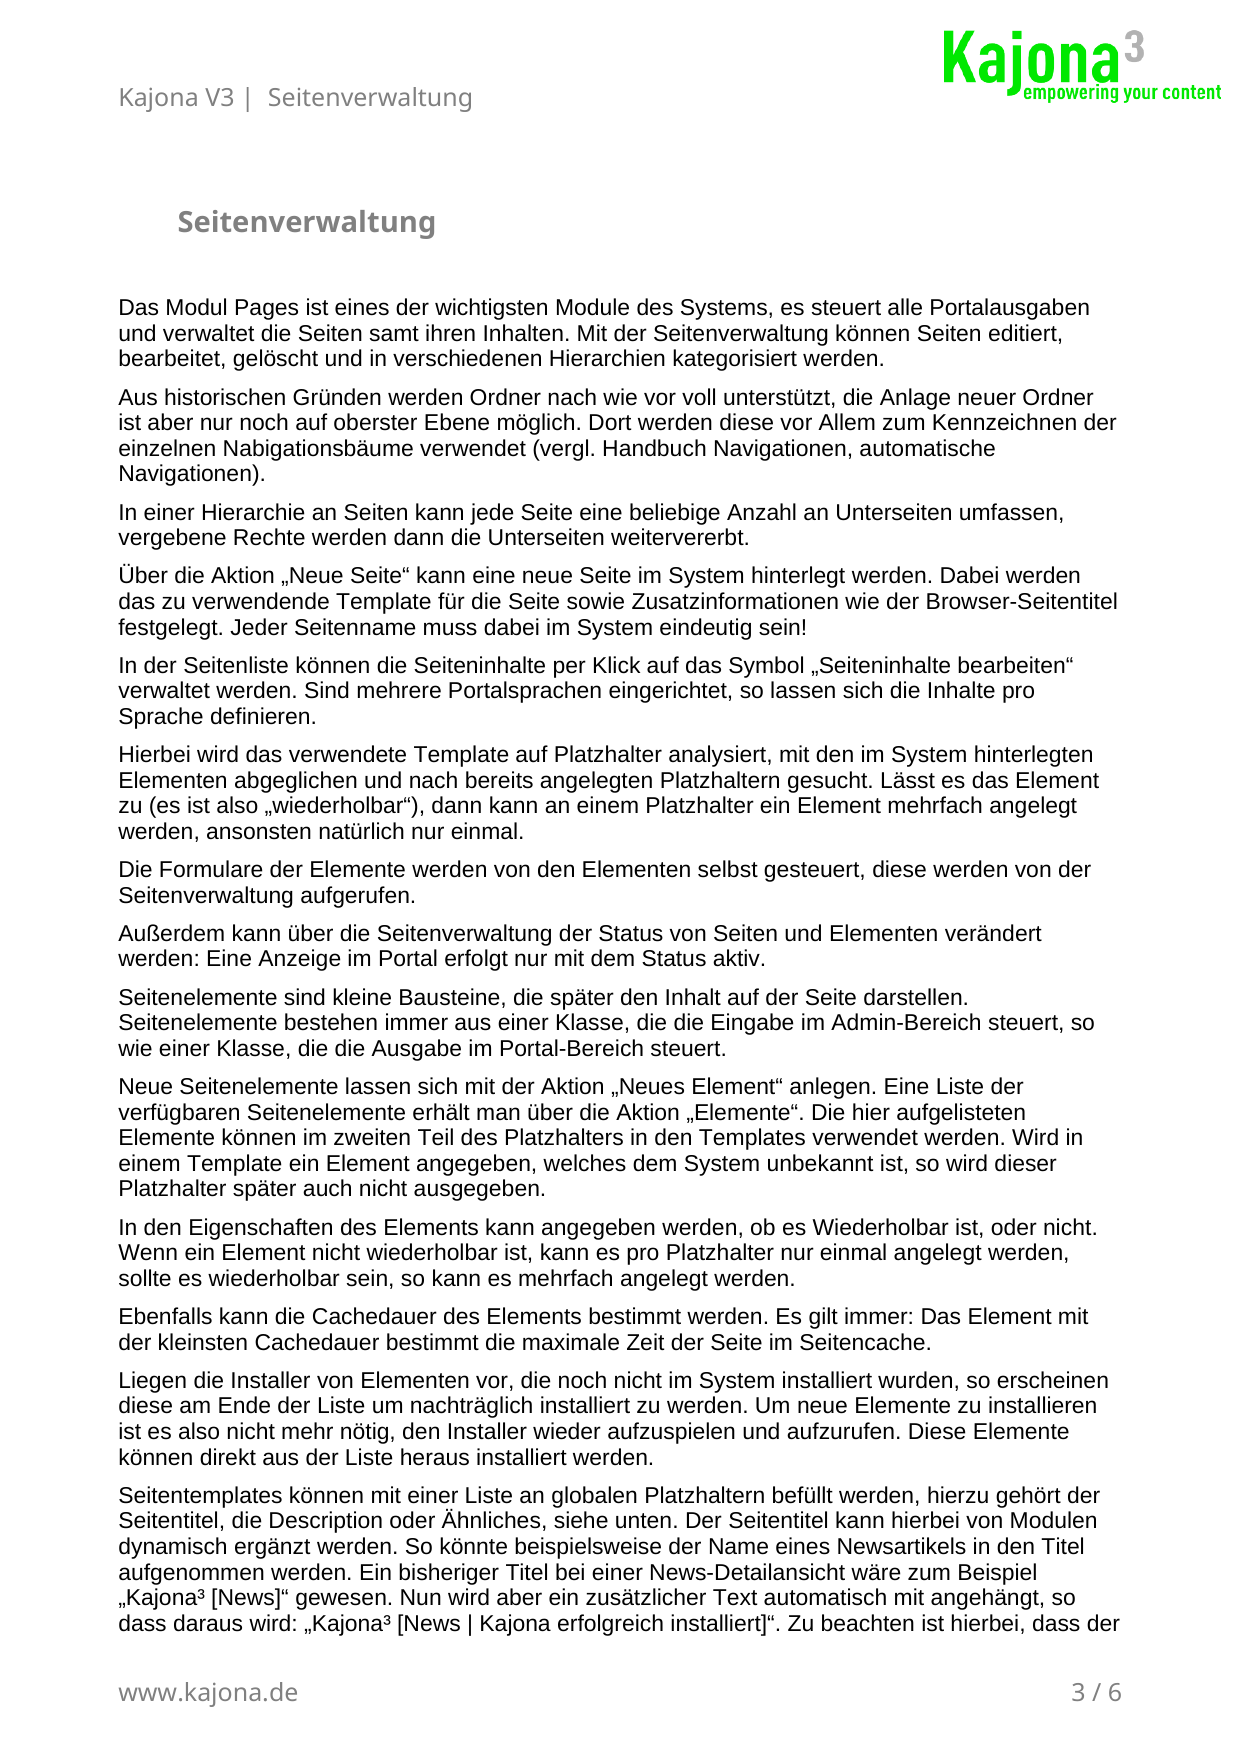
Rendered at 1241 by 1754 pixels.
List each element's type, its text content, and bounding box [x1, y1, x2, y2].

text Seitenelemente sind kleine Bausteine, die später den Inhalt auf der Seite darstellen. Seitenelemente bestehen immer aus einer Klasse, die die Eingabe im Admin-Bereich steuert, so wie einer Klasse, die die Ausgabe im Portal-Bereich steuert. [118, 984, 1122, 1061]
text In einer Hierarchie an Seiten kann jede Seite eine beliebige Anzahl an Unterseiten umfassen, vergebene Rechte werden dann die Unterseiten weitervererbt. [118, 499, 1122, 550]
text In der Seitenliste können die Seiteninhalte per Klick auf das Symbol „Seiteninhalte bearbeiten“ verwaltet werden. Sind mehrere Portalsprachen eingerichtet, so lassen sich die Inhalte pro Sprache definieren. [118, 652, 1122, 729]
text Die Formulare der Elemente werden von den Elementen selbst gesteuert, diese werden von der Seitenverwaltung aufgerufen. [118, 857, 1122, 908]
picture [944, 30, 1221, 103]
text Neue Seitenelemente lassen sich mit der Aktion „Neues Element“ anlegen. Eine Liste der verfügbaren Seitenelemente erhält man über die Aktion „Elemente“. Die hier aufgelisteten Elemente können im zweiten Teil des Platzhalters in den Templates verwendet werden. Wird in einem Template ein Element angegeben, welches dem System unbekannt ist, so wird dieser Platzhalter später auch nicht ausgegeben. [118, 1073, 1122, 1202]
text Aus historischen Gründen werden Ordner nach wie vor voll unterstützt, die Anlage neuer Ordner ist aber nur noch auf oberster Ebene möglich. Dort werden diese vor Allem zum Kennzeichnen der einzelnen Nabigationsbäume verwendet (vergl. Handbuch Navigationen, automatische Navigationen). [118, 384, 1122, 487]
text Ebenfalls kann die Cachedauer des Elements bestimmt werden. Es gilt immer: Das Element mit der kleinsten Cachedauer bestimmt die maximale Zeit der Seite im Seitencache. [118, 1303, 1122, 1355]
text Seitentemplates können mit einer Liste an globalen Platzhaltern befüllt werden, hierzu gehört der Seitentitel, die Description oder Ähnliches, siehe unten. Der Seitentitel kann hierbei von Modulen dynamisch ergänzt werden. So könnte beispielsweise der Name eines Newsartikels in den Titel aufgenommen werden. Ein bisheriger Titel bei einer News-Detailansicht wäre zum Beispiel „Kajona³ [News]“ gewesen. Nun wird aber ein zusätzlicher Text automatisch mit angehängt, so dass daraus wird: „Kajona³ [News | Kajona erfolgreich installiert]“. Zu beachten ist hierbei, dass der [118, 1482, 1122, 1636]
text Über die Aktion „Neue Seite“ kann eine neue Seite im System hinterlegt werden. Dabei werden das zu verwendende Template für die Seite sowie Zusatzinformationen wie der Browser-Seitentitel festgelegt. Jeder Seitenname muss dabei im System eindeutig sein! [118, 563, 1122, 640]
text Hierbei wird das verwendete Template auf Platzhalter analysiert, mit den im System hinterlegten Elementen abgeglichen und nach bereits angelegten Platzhaltern gesucht. Lässt es das Element zu (es ist also „wiederholbar“), dann kann an einem Platzhalter ein Element mehrfach angelegt werden, ansonsten natürlich nur einmal. [118, 742, 1122, 844]
text Außerdem kann über die Seitenverwaltung der Status von Seiten und Elementen verändert werden: Eine Anzeige im Portal erfolgt nur mit dem Status aktiv. [118, 920, 1122, 972]
text In den Eigenschaften des Elements kann angegeben werden, ob es Wiederholbar ist, oder nicht. Wenn ein Element nicht wiederholbar ist, kann es pro Platzhalter nur einmal angelegt werden, sollte es wiederholbar sein, so kann es mehrfach angelegt werden. [118, 1214, 1122, 1291]
subtitle Seitenverwaltung [118, 201, 1122, 241]
text Das Modul Pages ist eines der wichtigsten Module des Systems, es steuert alle Portalausgaben und verwaltet die Seiten samt ihren Inhalten. Mit der Seitenverwaltung können Seiten editiert, bearbeitet, gelöscht und in verschiedenen Hierarchien kategorisiert werden. [118, 295, 1122, 372]
text Liegen die Installer von Elementen vor, die noch nicht im System installiert wurden, so erscheinen diese am Ende der Liste um nachträglich installiert zu werden. Um neue Elemente zu installieren ist es also nicht mehr nötig, den Installer wieder aufzuspielen und aufzurufen. Diese Elemente können direkt aus der Liste heraus installiert werden. [118, 1367, 1122, 1470]
